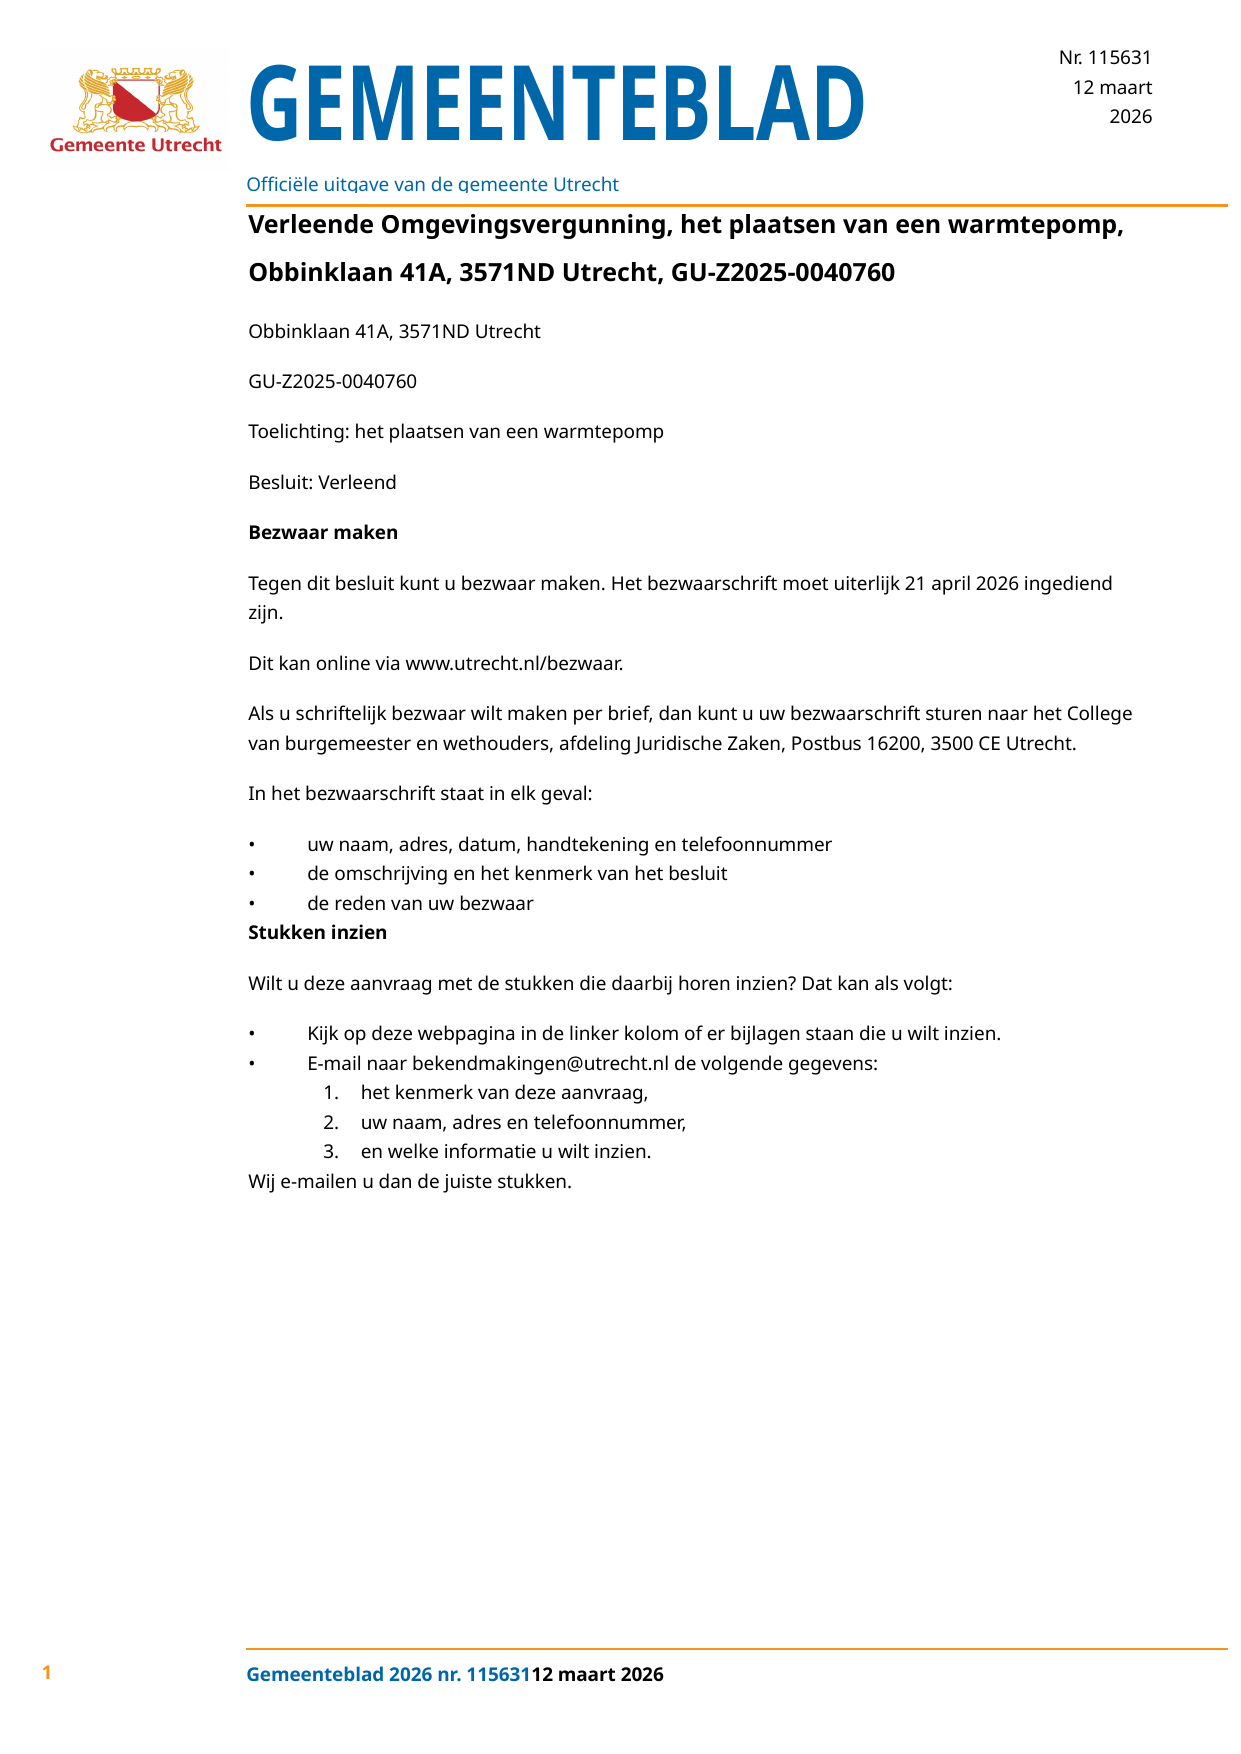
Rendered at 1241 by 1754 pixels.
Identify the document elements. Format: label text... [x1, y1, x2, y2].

text Verleende Omgevingsvergunning, het plaatsen van een warmtepomp, Obbinklaan 41A, 3571ND Utrecht, GU-Z2025-0040760 [248, 207, 1152, 288]
list E-mail naar bekendmakingen@utrecht.nl de volgende gegevens: [248, 1050, 1152, 1076]
text GU-Z2025-0040760 [248, 368, 1152, 394]
text Stukken inzien [248, 919, 1152, 945]
list het kenmerk van deze aanvraag, [323, 1079, 1152, 1105]
list de omschrijving en het kenmerk van het besluit [248, 860, 1152, 886]
list Kijk op deze webpagina in de linker kolom of er bijlagen staan die u wilt inzien. [248, 1020, 1152, 1046]
text Wilt u deze aanvraag met de stukken die daarbij horen inzien? Dat kan als volgt: [248, 970, 1152, 996]
picture [41, 47, 231, 172]
list de reden van uw bezwaar [248, 890, 1152, 916]
list uw naam, adres en telefoonnummer, [323, 1109, 1152, 1135]
text Toelichting: het plaatsen van een warmtepomp [248, 419, 1152, 444]
text Bezwaar maken [248, 519, 1152, 545]
text Besluit: Verleend [248, 469, 1152, 495]
text Wij e-mailen u dan de juiste stukken. [248, 1168, 1152, 1194]
text Als u schriftelijk bezwaar wilt maken per brief, dan kunt u uw bezwaarschrift sturen naar het College van burgemeester en wethouders, afdeling Juridische Zaken, Postbus 16200, 3500 CE Utrecht. [248, 700, 1152, 756]
text In het bezwaarschrift staat in elk geval: [248, 780, 1152, 806]
list uw naam, adres, datum, handtekening en telefoonnummer [248, 831, 1152, 857]
text Dit kan online via www.utrecht.nl/bezwaar. [248, 650, 1152, 676]
text Tegen dit besluit kunt u bezwaar maken. Het bezwaarschrift moet uiterlijk 21 april 2026 ingediend zijn. [248, 570, 1152, 625]
list en welke informatie u wilt inzien. [323, 1139, 1152, 1164]
text Obbinklaan 41A, 3571ND Utrecht [248, 318, 1152, 344]
